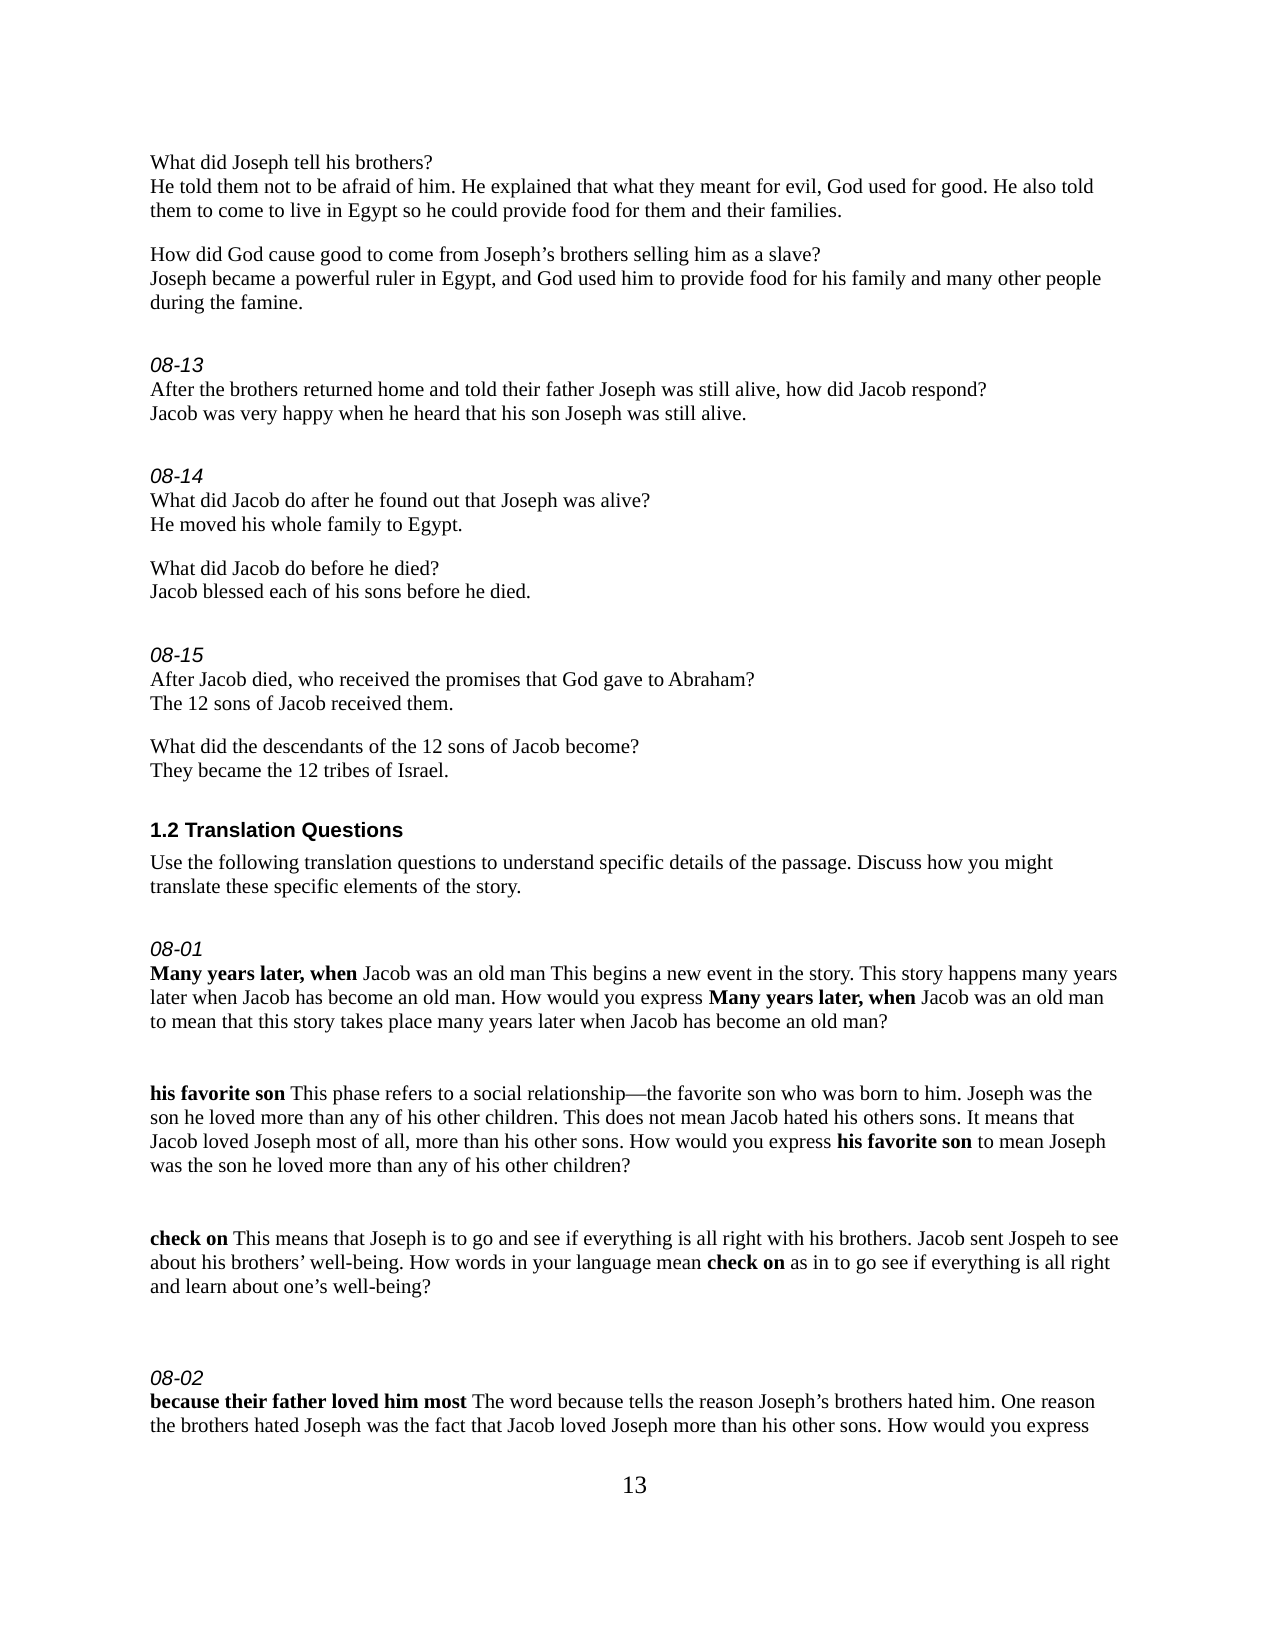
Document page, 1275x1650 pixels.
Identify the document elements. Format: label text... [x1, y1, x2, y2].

text What did Jacob do after he found out that Joseph was alive? He moved his whole family to Egypt. [150, 488, 1125, 536]
text After Jacob died, who received the promises that God gave to Abraham? The 12 sons of Jacob received them. [150, 666, 1125, 714]
subtitle 1.2 Translation Questions [150, 818, 1125, 842]
text check on This means that Joseph is to go and see if everything is all right with his brothers. Jacob sent Jospeh to see about his brothers’ well-being. How words in your language mean check on as in to go see if everything is all right and learn about one’s well-being? [150, 1226, 1125, 1298]
text Use the following translation questions to understand specific details of the passage. Discuss how you might translate these specific elements of the story. [150, 849, 1125, 898]
subtitle 08-13 [150, 353, 1125, 377]
text because their father loved him most The word because tells the reason Joseph’s brothers hated him. One reason the brothers hated Joseph was the fact that Jacob loved Joseph more than his other sons. How would you express [150, 1389, 1125, 1437]
text What did Joseph tell his brothers? He told them not to be afraid of him. He explained that what they meant for evil, God used for good. He also told them to come to live in Egypt so he could provide food for them and their families. [150, 150, 1125, 222]
text After the brothers returned home and told their father Joseph was still alive, how did Jacob respond? Jacob was very happy when he heard that his son Joseph was still alive. [150, 377, 1125, 425]
subtitle 08-02 [150, 1365, 1125, 1389]
subtitle 08-15 [150, 642, 1125, 666]
text his favorite son This phase refers to a social relationship—the favorite son who was born to him. Joseph was the son he loved more than any of his other children. This does not mean Jacob hated his others sons. It means that Jacob loved Joseph most of all, more than his other sons. How would you express his favorite son to mean Joseph was the son he loved more than any of his other children? [150, 1081, 1125, 1177]
subtitle 08-01 [150, 937, 1125, 961]
text How did God cause good to come from Joseph’s brothers selling him as a slave? Joseph became a powerful ruler in Egypt, and God used him to provide food for his family and many other people during the famine. [150, 242, 1125, 314]
text What did Jacob do before he died? Jacob blessed each of his sons before he died. [150, 555, 1125, 603]
subtitle 08-14 [150, 464, 1125, 488]
text Many years later, when Jacob was an old man This begins a new event in the story. This story happens many years later when Jacob has become an old man. How would you express Many years later, when Jacob was an old man to mean that this story takes place many years later when Jacob has become an old man? [150, 961, 1125, 1033]
text What did the descendants of the 12 sons of Jacob become? They became the 12 tribes of Israel. [150, 734, 1125, 782]
